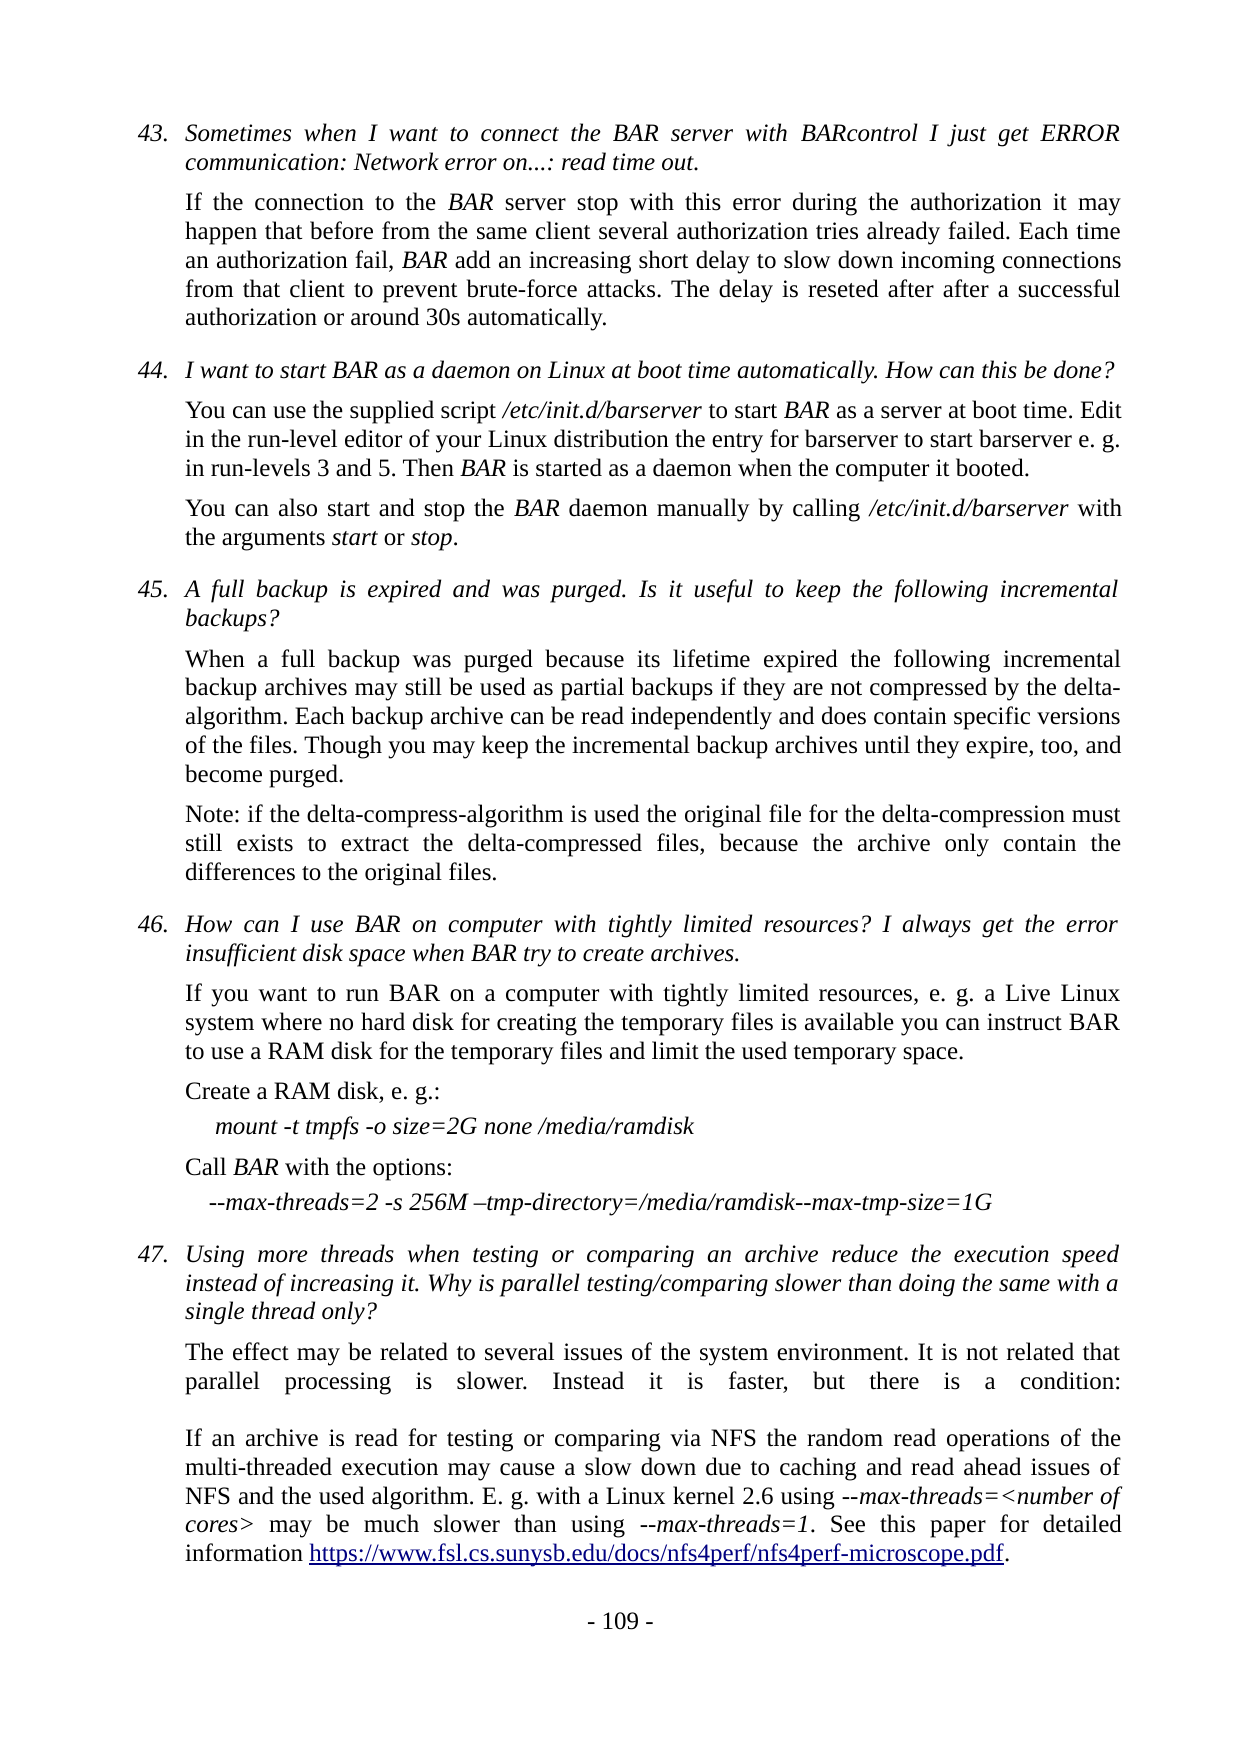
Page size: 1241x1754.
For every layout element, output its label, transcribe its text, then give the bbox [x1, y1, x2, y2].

text You can also start and stop the BAR daemon manually by calling /etc/init.d/barserver with the arguments start or stop. [185, 493, 1122, 551]
text When a full backup was purged because its lifetime expired the following incremental backup archives may still be used as partial backups if they are not compressed by the delta-algorithm. Each backup archive can be read independently and does contain specific versions of the files. Though you may keep the incremental backup archives until they expire, too, and become purged. [185, 644, 1122, 787]
text Call BAR with the options: [185, 1152, 1122, 1181]
text mount -t tmpfs -o size=2G none /media/ramdisk [208, 1111, 1122, 1140]
list Sometimes when I want to connect the BAR server with BARcontrol I just get ERROR communication: Network error on...: read time out. [138, 118, 1122, 176]
list I want to start BAR as a daemon on Linux at boot time automatically. How can this be done? [138, 355, 1122, 383]
text --max-threads=2 -s 256M –tmp-directory=/media/ramdisk--max-tmp-size=1G [208, 1187, 1122, 1215]
text If the connection to the BAR server stop with this error during the authorization it may happen that before from the same client several authorization tries already failed. Each time an authorization fail, BAR add an increasing short delay to slow down incoming connections from that client to prevent brute-force attacks. The delay is reseted after after a successful authorization or around 30s automatically. [185, 187, 1122, 331]
text The effect may be related to several issues of the system environment. It is not related that parallel processing is slower. Instead it is faster, but there is a condition: If an archive is read for testing or comparing via NFS the random read operations of the multi-threaded execution may cause a slow down due to caching and read ahead issues of NFS and the used algorithm. E. g. with a Linux kernel 2.6 using --max-threads=<number of cores> may be much slower than using --max-threads=1. See this paper for detailed information https://www.fsl.cs.sunysb.edu/docs/nfs4perf/nfs4perf-microscope.pdf. [185, 1337, 1122, 1567]
text Create a RAM disk, e. g.: [185, 1076, 1122, 1105]
text If you want to run BAR on a computer with tightly limited resources, e. g. a Live Linux system where no hard disk for creating the temporary files is available you can instruct BAR to use a RAM disk for the temporary files and limit the used temporary space. [185, 978, 1122, 1065]
list A full backup is expired and was purged. Is it useful to keep the following incremental backups? [138, 574, 1122, 632]
text Note: if the delta-compress-algorithm is used the original file for the delta-compression must still exists to extract the delta-compressed files, because the archive only contain the differences to the original files. [185, 799, 1122, 886]
text You can use the supplied script /etc/init.d/barserver to start BAR as a server at boot time. Edit in the run-level editor of your Linux distribution the entry for barserver to start barserver e. g. in run-levels 3 and 5. Then BAR is started as a daemon when the computer it booted. [185, 395, 1122, 482]
list Using more threads when testing or comparing an archive reduce the execution speed instead of increasing it. Why is parallel testing/comparing slower than doing the same with a single thread only? [138, 1239, 1122, 1325]
list How can I use BAR on computer with tightly limited resources? I always get the error insufficient disk space when BAR try to create archives. [138, 909, 1122, 967]
